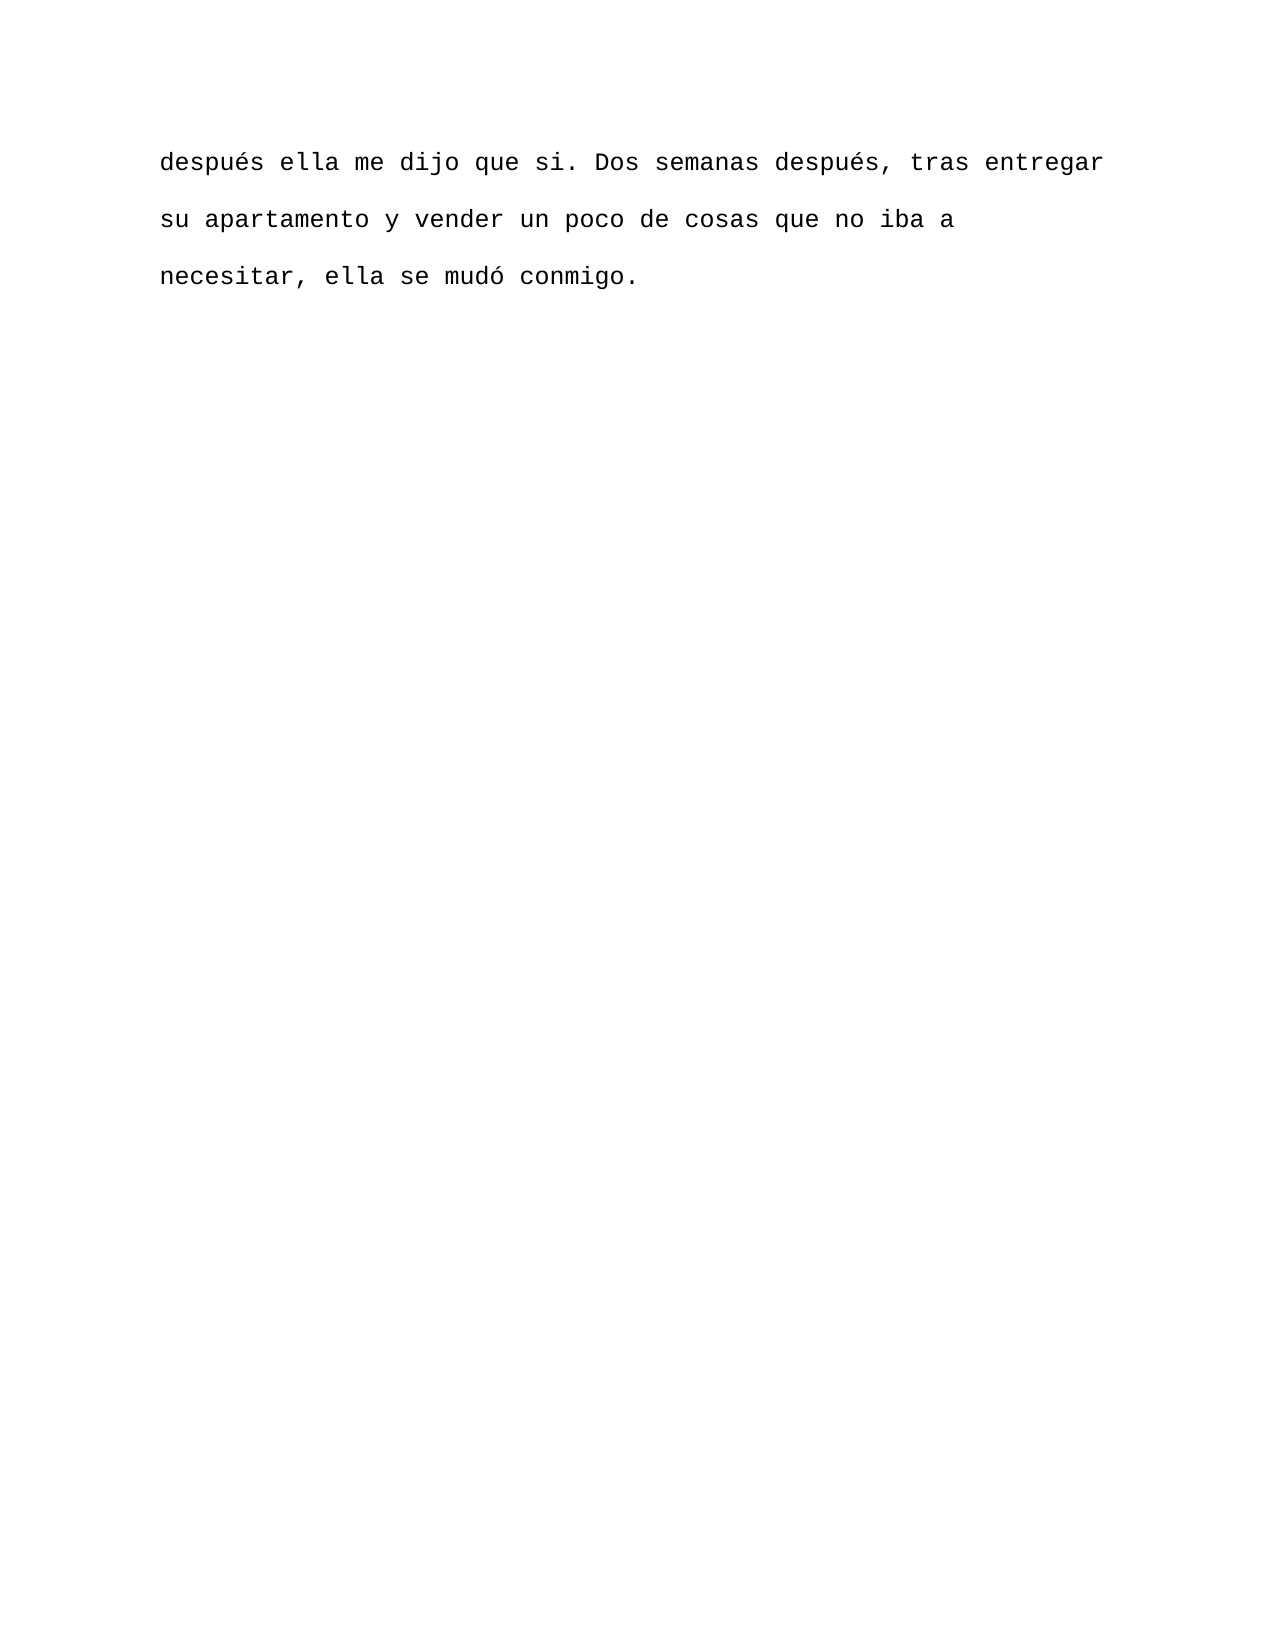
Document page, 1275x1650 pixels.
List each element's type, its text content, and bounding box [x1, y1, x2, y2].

text después ella me dijo que si. Dos semanas después, tras entregar su apartamento y vender un poco de cosas que no iba a necesitar, ella se mudó conmigo. [159, 150, 1116, 292]
